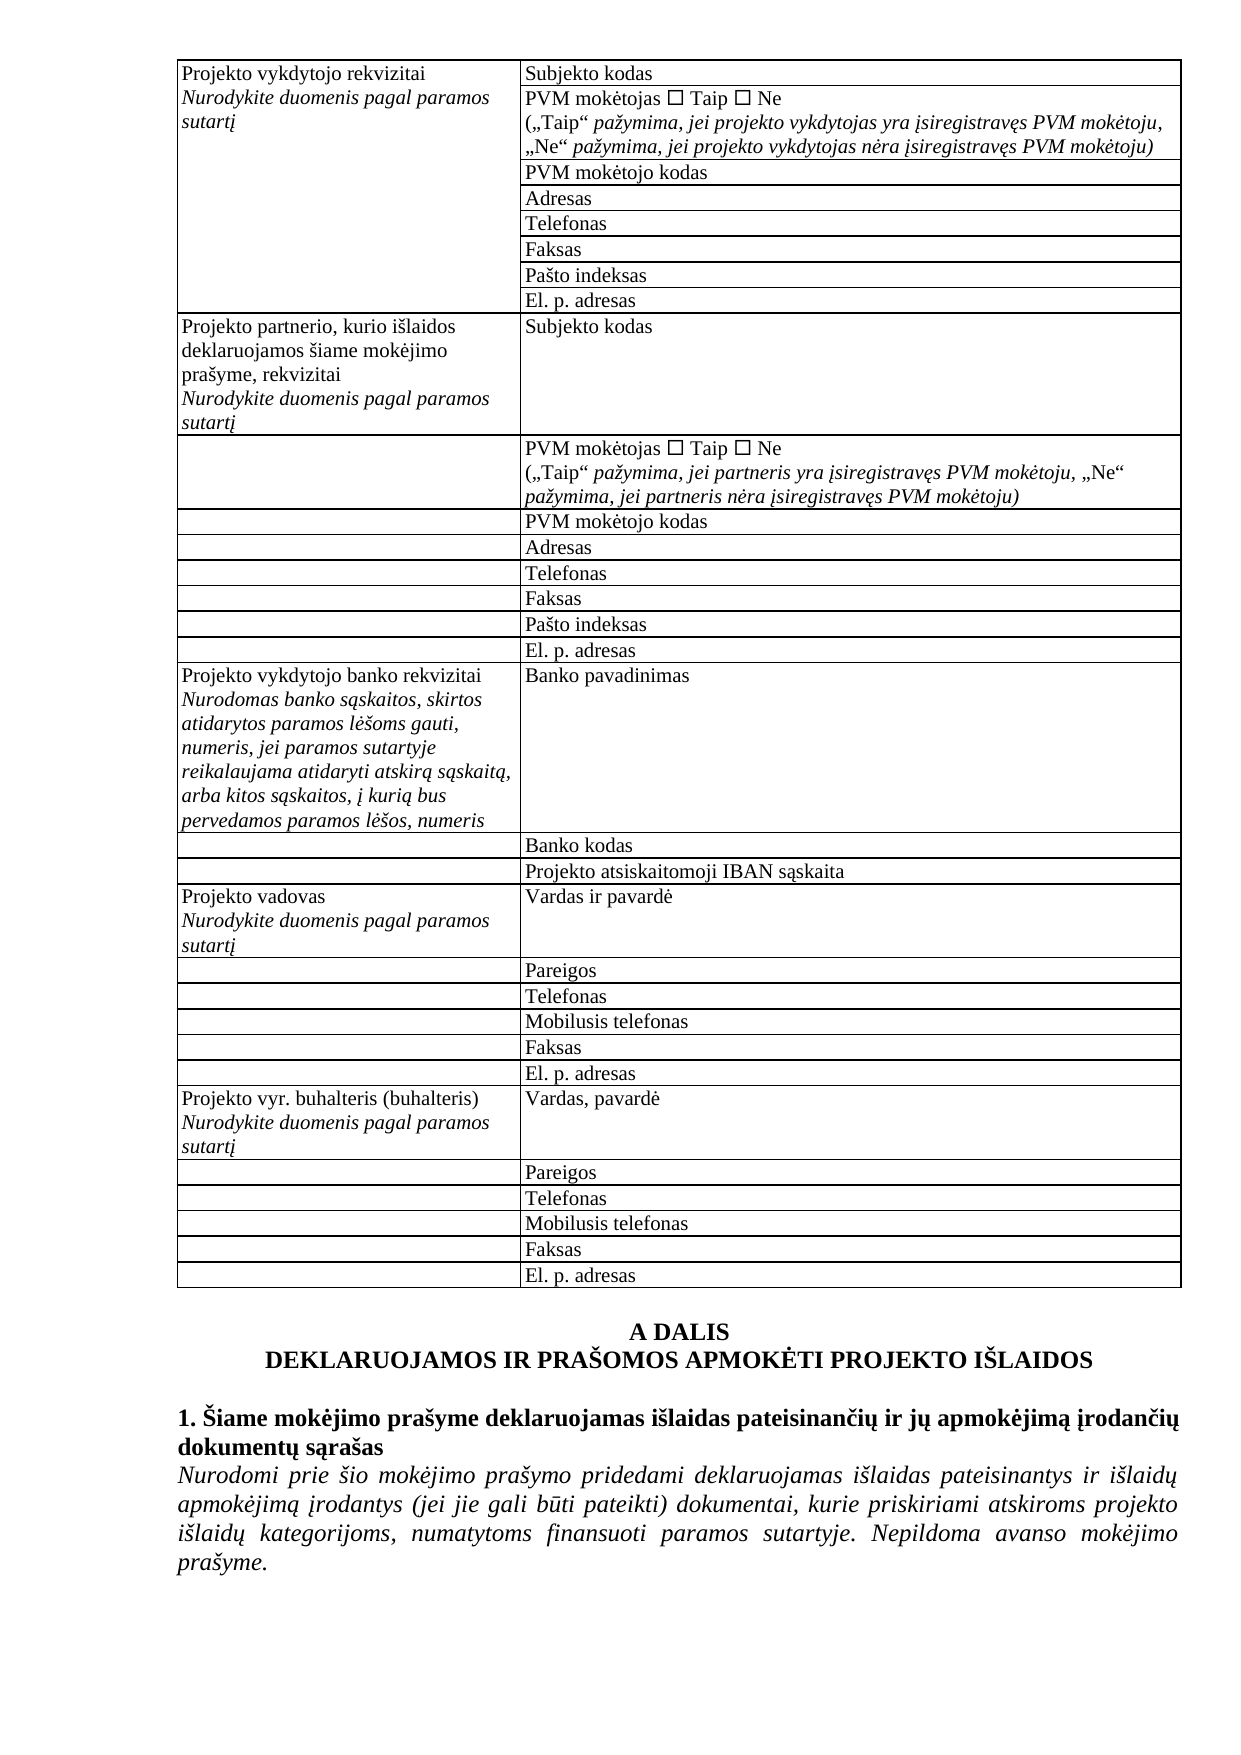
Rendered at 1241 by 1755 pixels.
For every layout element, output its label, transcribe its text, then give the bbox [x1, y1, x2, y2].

table_cell Subjekto kodas [521, 314, 1180, 434]
table_cell [516, 510, 520, 533]
table_cell Projekto vykdytojo rekvizitai Nurodykite duomenis pagal paramos sutartį [178, 61, 520, 312]
table_cell Vardas, pavardė [521, 1086, 1180, 1158]
table_cell [516, 1263, 520, 1287]
table_cell Banko pavadinimas [521, 663, 1180, 832]
table_cell [516, 586, 520, 610]
table_cell [516, 1035, 520, 1059]
table_cell [516, 859, 520, 883]
table_cell Vardas ir pavardė [521, 885, 1180, 957]
table_cell [516, 833, 520, 857]
table_cell [516, 1211, 520, 1235]
table_cell [178, 436, 520, 508]
table_cell [516, 1237, 520, 1261]
table_cell [516, 535, 520, 559]
table_cell [516, 1186, 520, 1210]
text 1. Šiame mokėjimo prašyme deklaruojamas išlaidas pateisinančių ir jų apmokėjimą įrodančių dokumentų sąrašas [177, 1403, 1181, 1461]
text A DALIS DEKLARUOJAMOS IR PRAŠOMOS APMOKĖTI PROJEKTO IŠLAIDOS [177, 1317, 1181, 1374]
table_cell [516, 561, 520, 585]
table_cell [516, 984, 520, 1008]
table_cell [516, 1010, 520, 1033]
text Nurodomi prie šio mokėjimo prašymo pridedami deklaruojamas išlaidas pateisinantys ir išlaidų apmokėjimą įrodantys (jei jie gali būti pateikti) dokumentai, kurie priskiriami atskiroms projekto išlaidų kategorijoms, numatytoms finansuoti paramos sutartyje. Nepildoma avanso mokėjimo prašyme. [177, 1461, 1181, 1576]
table_cell [516, 638, 520, 662]
table_cell [516, 1061, 520, 1085]
table_cell [516, 612, 520, 636]
table_cell [516, 1160, 520, 1184]
table_cell [516, 958, 520, 982]
